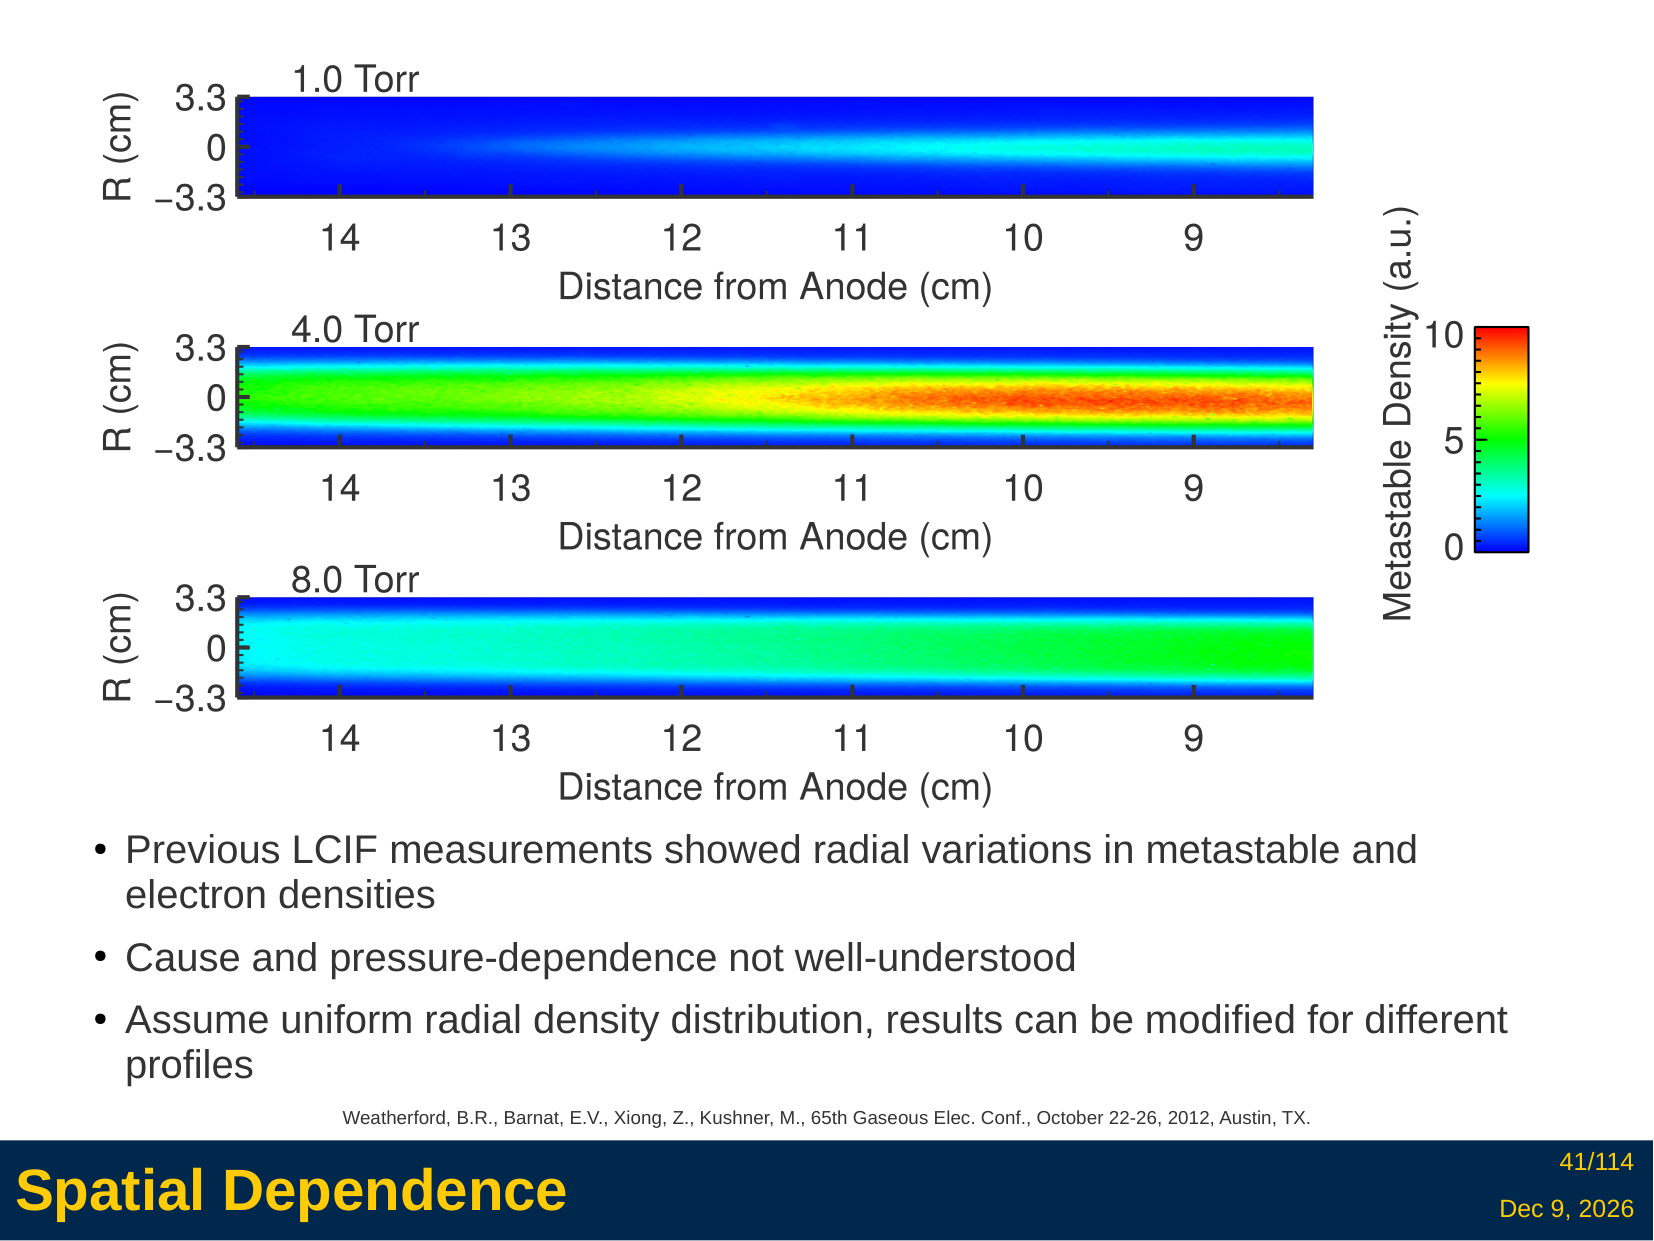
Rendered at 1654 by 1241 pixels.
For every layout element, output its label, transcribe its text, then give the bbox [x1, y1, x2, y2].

title Spatial Dependence [14, 1140, 1380, 1241]
picture [87, 59, 1576, 810]
list Previous LCIF measurements showed radial variations in metastable and electron densities Cause and pressure-dependence not well-understood Assume uniform radial density distribution, results can be modified for different profiles [82, 825, 1571, 1090]
